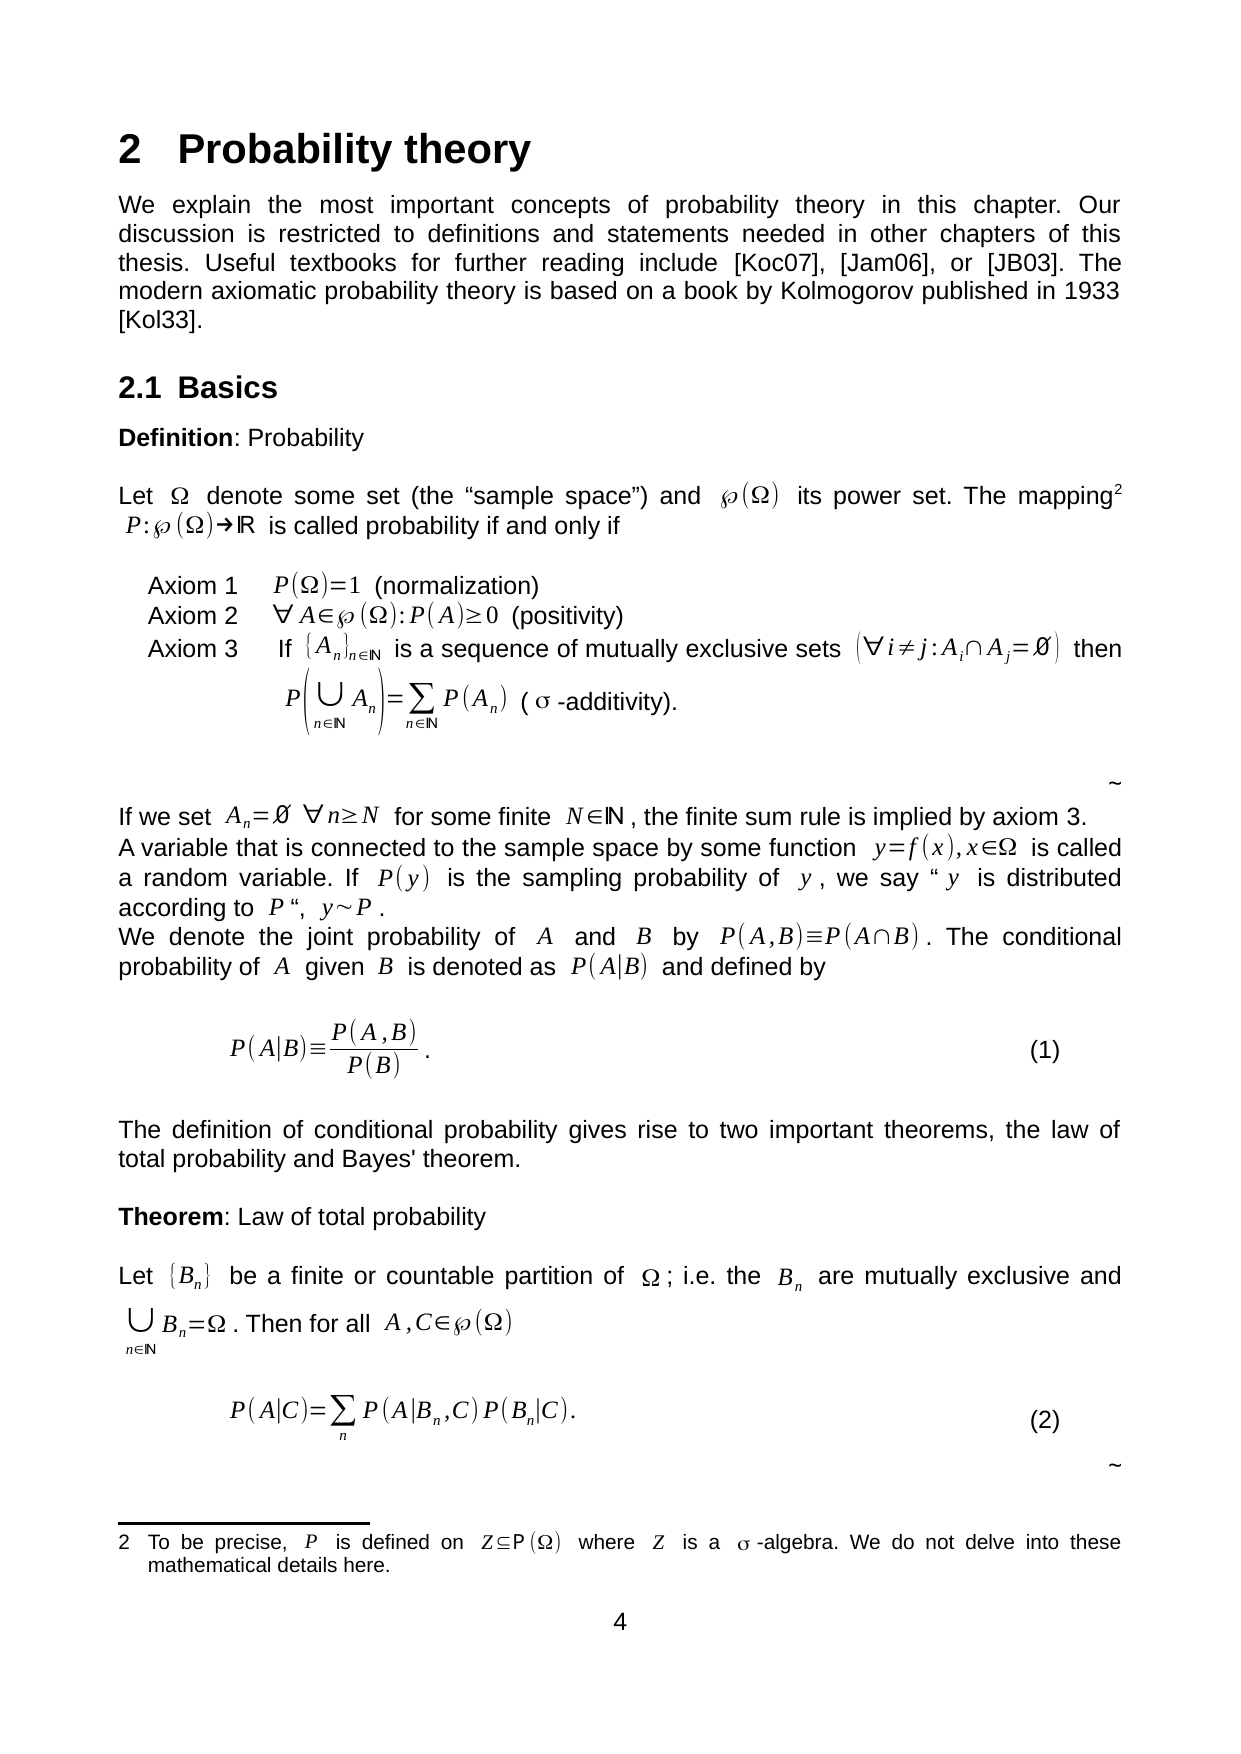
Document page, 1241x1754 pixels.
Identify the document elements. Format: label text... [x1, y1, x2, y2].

list (positivity) [148, 601, 1122, 631]
text Theorem: Law of total probability [118, 1202, 1122, 1231]
table_header (2) [1024, 1388, 1123, 1450]
text Let denote some set (the “sample space”) and its power set. The mapping is called probability if and only if [118, 480, 1122, 540]
list (normalization) [148, 570, 1122, 601]
text We explain the most important concepts of probability theory in this chapter. Our discussion is restricted to definitions and statements needed in other chapters of this thesis. Useful textbooks for further reading include [Koc07], [Jam06], or [JB03]. The modern axiomatic probability theory is based on a book by Kolmogorov published in 1933 [Kol33]. [118, 190, 1122, 334]
text The definition of conditional probability gives rise to two important theorems, the law of total probability and Bayes' theorem. [118, 1116, 1122, 1173]
text ~ [118, 1450, 1122, 1481]
subtitle Basics [118, 369, 1122, 404]
table_header [216, 1388, 1024, 1450]
list If is a sequence of mutually exclusive sets then (-additivity). [148, 631, 1122, 737]
table_header (1) [1024, 1012, 1123, 1087]
text Definition: Probability [118, 423, 1122, 451]
text We denote the joint probability of and by . The conditional probability of given is denoted as and defined by [118, 921, 1122, 981]
text To be precise, is defined on where is a -algebra. We do not delve into these mathematical details here. [118, 1530, 1122, 1578]
table_header [118, 1388, 216, 1450]
text Let be a finite or countable partition of ; i.e. the are mutually exclusive and . Then for all [118, 1259, 1122, 1358]
table_header . [216, 1012, 1024, 1087]
table_header [118, 1012, 216, 1087]
subtitle Probability theory [118, 124, 1122, 172]
text If we set for some finite , the finite sum rule is implied by axiom 3. [118, 800, 1122, 832]
text ~ [118, 766, 1122, 800]
text A variable that is connected to the sample space by some function is called a random variable. If is the sampling probability of , we say “ is distributed according to “, . [118, 832, 1122, 921]
